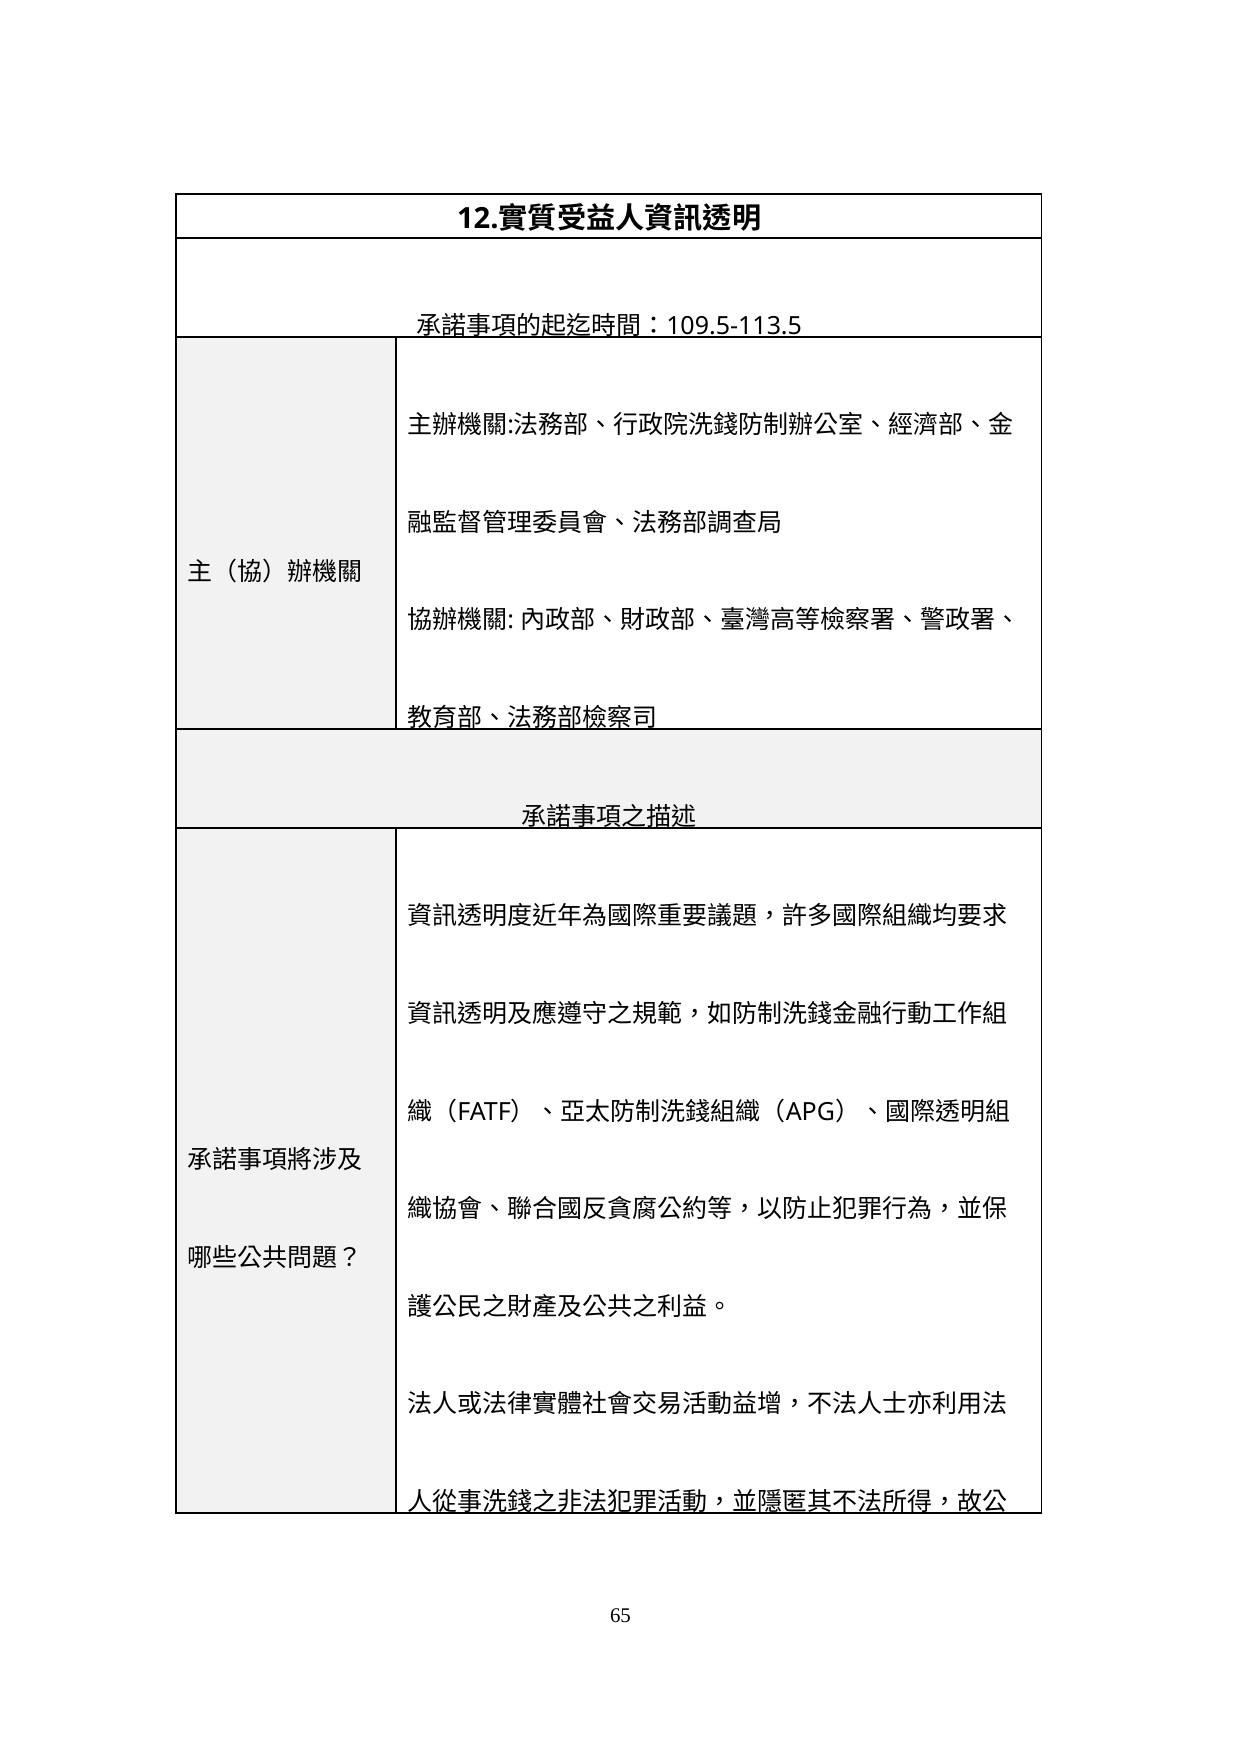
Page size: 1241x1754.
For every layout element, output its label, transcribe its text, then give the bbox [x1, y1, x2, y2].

table_cell 承諾事項之描述 [177, 730, 1041, 827]
table_header 12.實質受益人資訊透明 [177, 195, 1041, 237]
table_cell 承諾事項的起迄時間：109.5-113.5 [177, 239, 1041, 336]
table_cell 主辦機關:法務部、行政院洗錢防制辦公室、經濟部、金融監督管理委員會、法務部調查局 協辦機關: 內政部、財政部、臺灣高等檢察署、警政署、教育部、法務部檢察司 [397, 338, 1041, 728]
table_cell 資訊透明度近年為國際重要議題，許多國際組織均要求資訊透明及應遵守之規範，如防制洗錢金融行動工作組織（FATF）、亞太防制洗錢組織（APG）、國際透明組織協會、聯合國反貪腐公約等，以防止犯罪行為，並保護公民之財產及公共之利益。 法人或法律實體社會交易活動益增，不法人士亦利用法人從事洗錢之非法犯罪活動，並隱匿其不法所得，故公 [397, 829, 1041, 1512]
table_cell 承諾事項將涉及哪些公共問題？ [177, 829, 395, 1512]
table_cell 主（協）辦機關 [177, 338, 395, 728]
